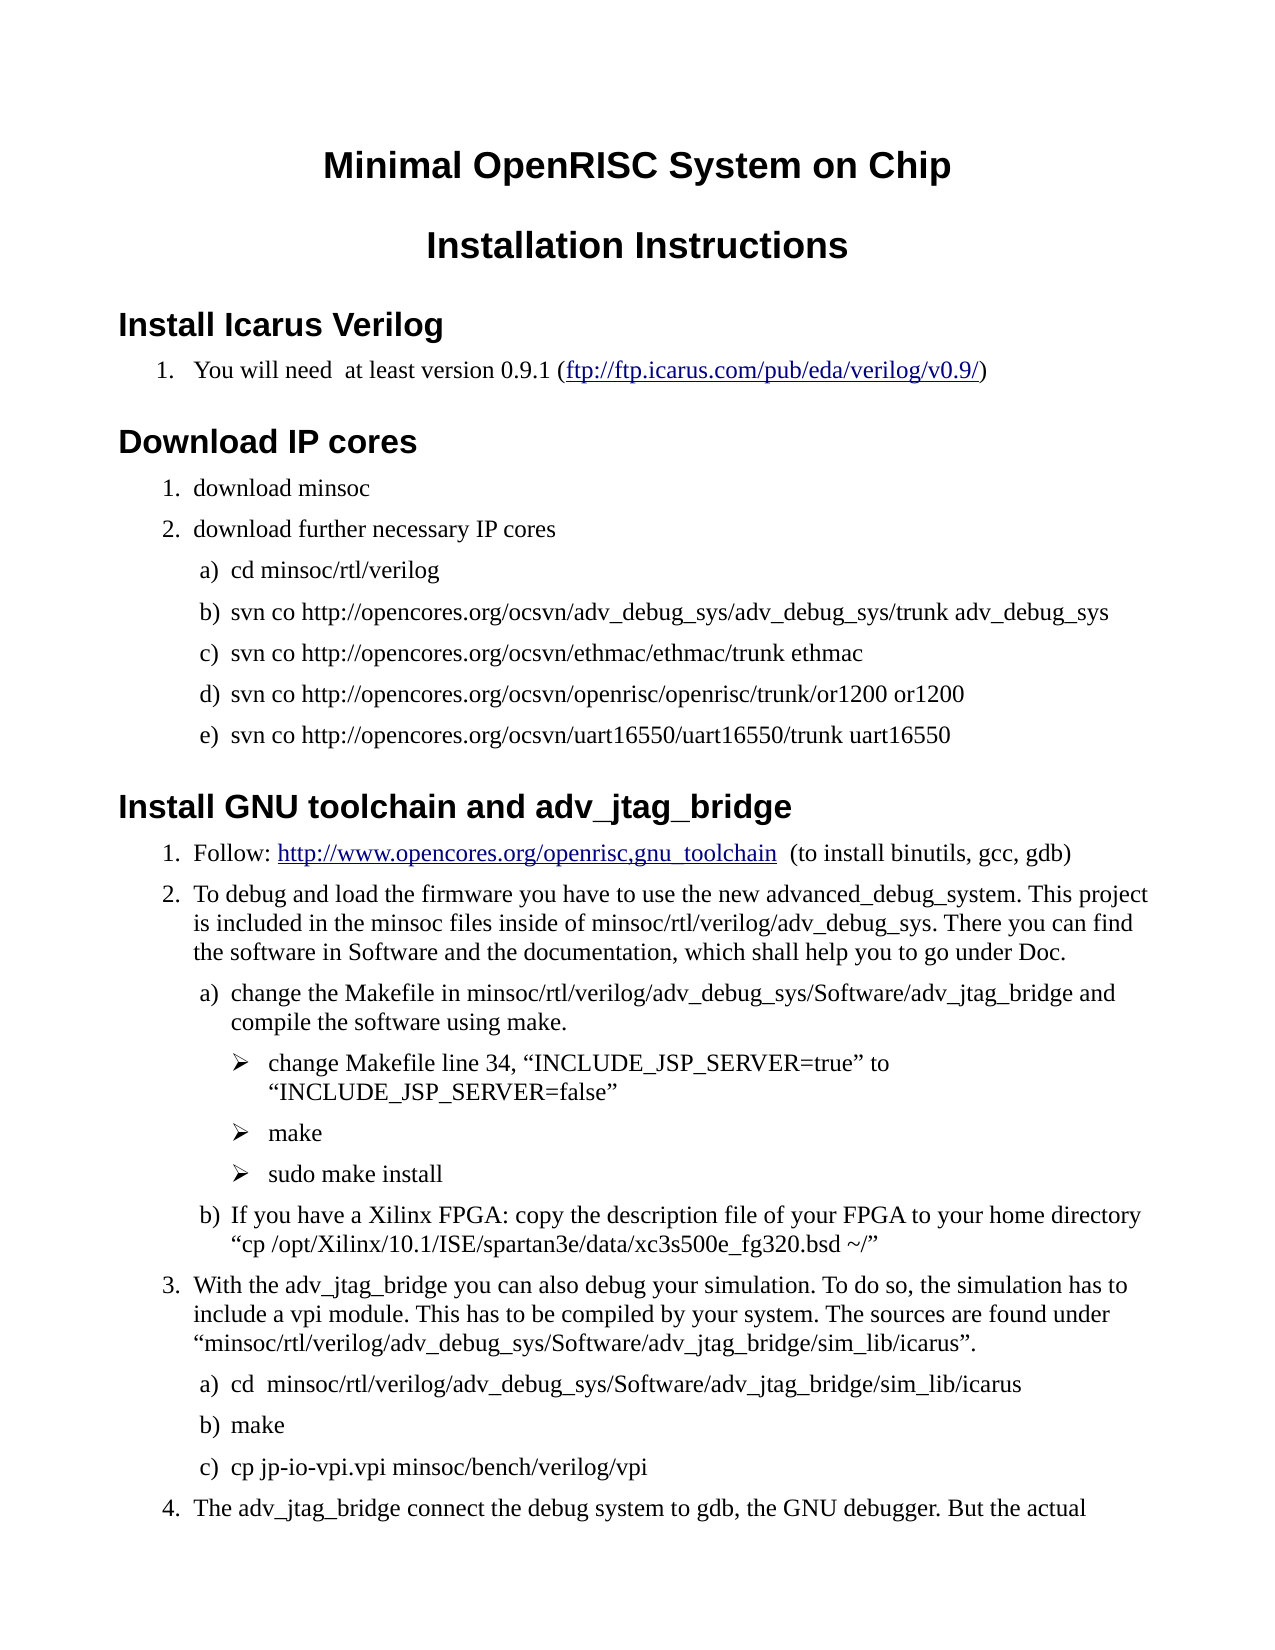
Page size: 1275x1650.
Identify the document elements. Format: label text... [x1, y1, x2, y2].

list cd minsoc/rtl/verilog/adv_debug_sys/Software/adv_jtag_bridge/sim_lib/icarus [193, 1369, 1157, 1398]
list make [231, 1118, 1157, 1147]
list sudo make install [231, 1159, 1157, 1188]
list make [193, 1410, 1157, 1439]
subtitle Download IP cores [118, 422, 1157, 460]
list change Makefile line 34, “INCLUDE_JSP_SERVER=true” to “INCLUDE_JSP_SERVER=false” [231, 1048, 1157, 1105]
list Follow: http://www.opencores.org/openrisc,gnu_toolchain (to install binutils, gcc, gdb) [156, 838, 1157, 867]
list svn co http://opencores.org/ocsvn/adv_debug_sys/adv_debug_sys/trunk adv_debug_sys [193, 597, 1157, 625]
list svn co http://opencores.org/ocsvn/ethmac/ethmac/trunk ethmac [193, 638, 1157, 667]
list cd minsoc/rtl/verilog [193, 555, 1157, 584]
subtitle Install Icarus Verilog [118, 304, 1157, 343]
list cp jp-io-vpi.vpi minsoc/bench/verilog/vpi [193, 1452, 1157, 1480]
list If you have a Xilinx FPGA: copy the description file of your FPGA to your home directory “cp /opt/Xilinx/10.1/ISE/spartan3e/data/xc3s500e_fg320.bsd ~/” [193, 1200, 1157, 1258]
subtitle Install GNU toolchain and adv_jtag_bridge [118, 787, 1157, 825]
list download minsoc [156, 473, 1157, 502]
list The adv_jtag_bridge connect the debug system to gdb, the GNU debugger. But the actual [156, 1493, 1157, 1522]
list You will need at least version 0.9.1 (ftp://ftp.icarus.com/pub/eda/verilog/v0.9/) [156, 356, 1157, 384]
list download further necessary IP cores [156, 514, 1157, 543]
list svn co http://opencores.org/ocsvn/uart16550/uart16550/trunk uart16550 [193, 720, 1157, 749]
list To debug and load the firmware you have to use the new advanced_debug_system. This project is included in the minsoc files inside of minsoc/rtl/verilog/adv_debug_sys. There you can find the software in Software and the documentation, which shall help you to go under Doc. [156, 879, 1157, 965]
list With the adv_jtag_bridge you can also debug your simulation. To do so, the simulation has to include a vpi module. This has to be compiled by your system. The sources are found under “minsoc/rtl/verilog/adv_debug_sys/Software/adv_jtag_bridge/sim_lib/icarus”. [156, 1270, 1157, 1357]
title Installation Instructions [118, 224, 1157, 267]
list svn co http://opencores.org/ocsvn/openrisc/openrisc/trunk/or1200 or1200 [193, 679, 1157, 708]
list change the Makefile in minsoc/rtl/verilog/adv_debug_sys/Software/adv_jtag_bridge and compile the software using make. [193, 978, 1157, 1035]
title Minimal OpenRISC System on Chip [118, 143, 1157, 186]
